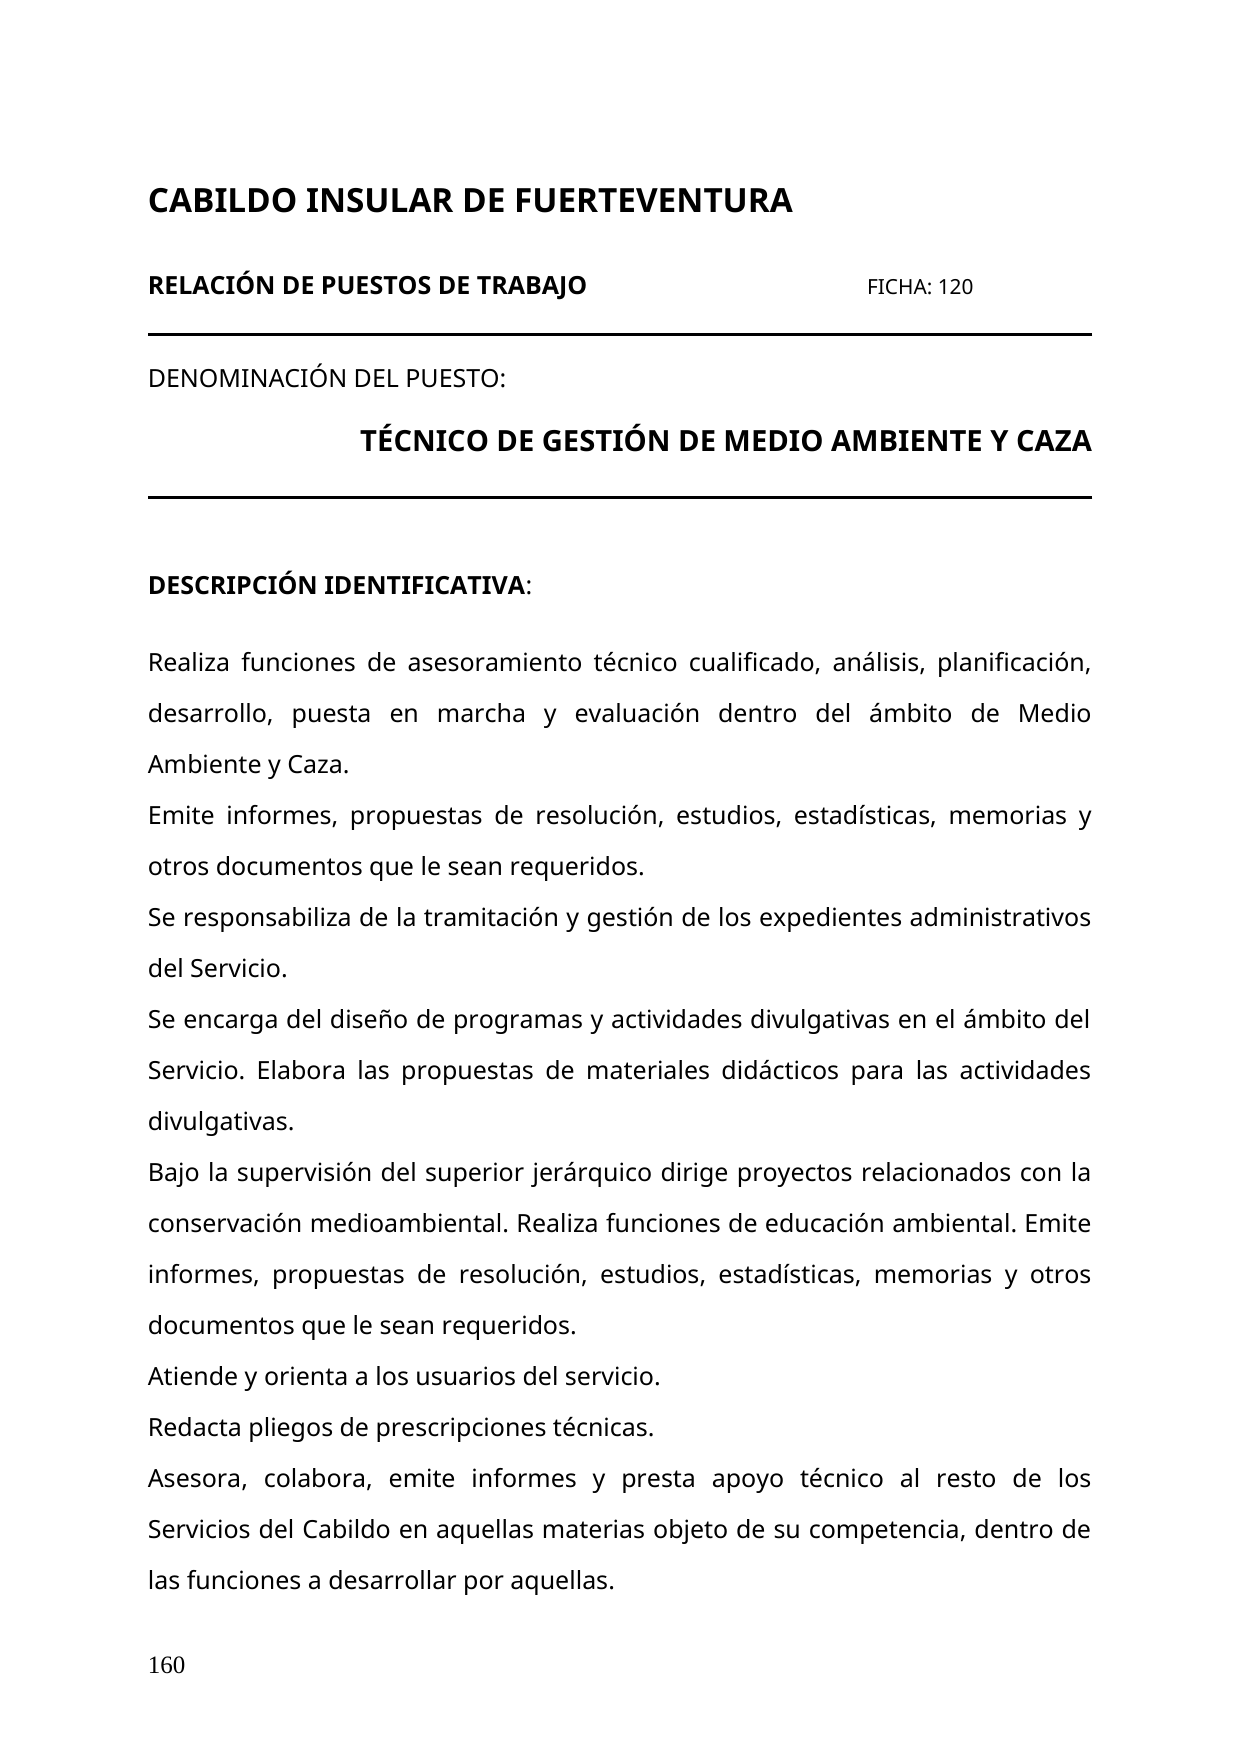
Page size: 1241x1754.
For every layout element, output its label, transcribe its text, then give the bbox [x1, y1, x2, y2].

text Asesora, colabora, emite informes y presta apoyo técnico al resto de los Servicios del Cabildo en aquellas materias objeto de su competencia, dentro de las funciones a desarrollar por aquellas. [148, 1461, 1092, 1597]
text Redacta pliegos de prescripciones técnicas. [148, 1410, 1092, 1444]
text DENOMINACIÓN DEL PUESTO: [148, 361, 1092, 395]
text Se encarga del diseño de programas y actividades divulgativas en el ámbito del Servicio. Elabora las propuestas de materiales didácticos para las actividades divulgativas. [148, 1001, 1092, 1138]
text Realiza funciones de asesoramiento técnico cualificado, análisis, planificación, desarrollo, puesta en marcha y evaluación dentro del ámbito de Medio Ambiente y Caza. [148, 644, 1092, 780]
text Atiende y orienta a los usuarios del servicio. [148, 1359, 1092, 1393]
text Se responsabiliza de la tramitación y gestión de los expedientes administrativos del Servicio. [148, 899, 1092, 984]
text RELACIÓN DE PUESTOS DE TRABAJO FICHA: 120 [148, 268, 1092, 302]
text Emite informes, propuestas de resolución, estudios, estadísticas, memorias y otros documentos que le sean requeridos. [148, 797, 1092, 882]
text Bajo la supervisión del superior jerárquico dirige proyectos relacionados con la conservación medioambiental. Realiza funciones de educación ambiental. Emite informes, propuestas de resolución, estudios, estadísticas, memorias y otros documentos que le sean requeridos. [148, 1154, 1092, 1342]
text TÉCNICO DE GESTIÓN DE MEDIO AMBIENTE Y CAZA [177, 420, 1092, 459]
text DESCRIPCIÓN IDENTIFICATIVA: [148, 567, 1092, 602]
text CABILDO INSULAR DE FUERTEVENTURA [148, 177, 1092, 223]
